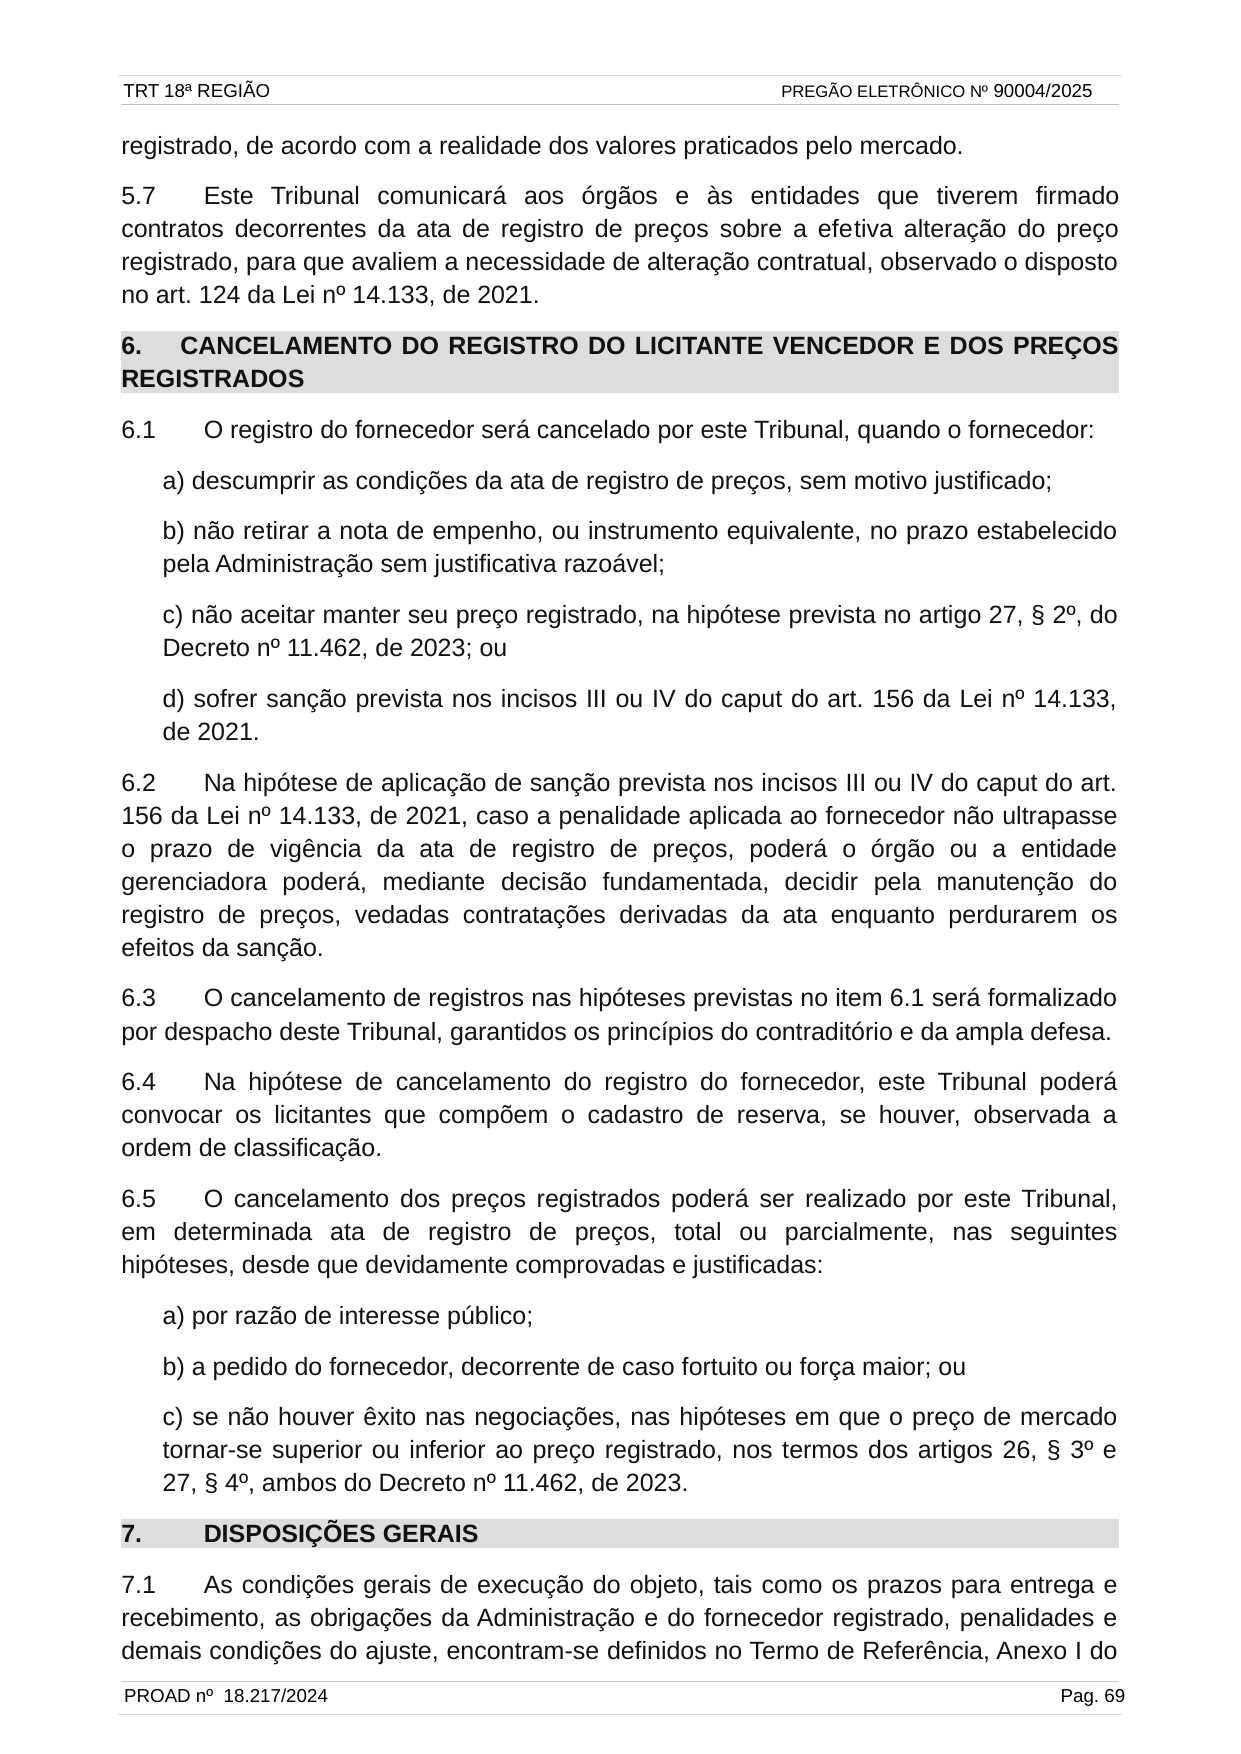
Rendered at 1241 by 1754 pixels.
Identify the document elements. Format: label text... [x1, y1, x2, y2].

list a) descumprir as condições da ata de registro de preços, sem motivo justificado; [162, 466, 1119, 494]
list 6.2 Na hipótese de aplicação de sanção prevista nos incisos III ou IV do caput do art. 156 da Lei nº 14.133, de 2021, caso a penalidade aplicada ao fornecedor não ultrapasse o prazo de vigência da ata de registro de preços, poderá o órgão ou a entidade gerenciadora poderá, mediante decisão fundamentada, decidir pela manutenção do registro de preços, vedadas contratações derivadas da ata enquanto perdurarem os efeitos da sanção. [121, 768, 1119, 961]
list b) a pedido do fornecedor, decorrente de caso fortuito ou força maior; ou [162, 1351, 1119, 1380]
list a) por razão de interesse público; [162, 1301, 1119, 1329]
list registrado, de acordo com a realidade dos valores praticados pelo mercado. [121, 131, 1119, 159]
list 6.5 O cancelamento dos preços registrados poderá ser realizado por este Tribunal, em determinada ata de registro de preços, total ou parcialmente, nas seguintes hipóteses, desde que devidamente comprovadas e justificadas: [121, 1184, 1119, 1279]
list 6.3 O cancelamento de registros nas hipóteses previstas no item 6.1 será formalizado por despacho deste Tribunal, garantidos os princípios do contraditório e da ampla defesa. [121, 983, 1119, 1045]
list b) não retirar a nota de empenho, ou instrumento equivalente, no prazo estabelecido pela Administração sem justificativa razoável; [162, 516, 1119, 578]
list 6.1 O registro do fornecedor será cancelado por este Tribunal, quando o fornecedor: [121, 415, 1119, 444]
list 6. CANCELAMENTO DO REGISTRO DO LICITANTE VENCEDOR E DOS PREÇOS REGISTRADOS [121, 331, 1119, 393]
list 7. DISPOSIÇÕES GERAIS [121, 1519, 1119, 1548]
list d) sofrer sanção prevista nos incisos III ou IV do caput do art. 156 da Lei nº 14.133, de 2021. [162, 684, 1119, 746]
list 5.7 Este Tribunal comunicará aos órgãos e às entidades que tiverem firmado contratos decorrentes da ata de registro de preços sobre a efetiva alteração do preço registrado, para que avaliem a necessidade de alteração contratual, observado o disposto no art. 124 da Lei nº 14.133, de 2021. [121, 181, 1119, 309]
list 7.1 As condições gerais de execução do objeto, tais como os prazos para entrega e recebimento, as obrigações da Administração e do fornecedor registrado, penalidades e demais condições do ajuste, encontram-se definidos no Termo de Referência, Anexo I do [121, 1570, 1119, 1664]
list c) se não houver êxito nas negociações, nas hipóteses em que o preço de mercado tornar-se superior ou inferior ao preço registrado, nos termos dos artigos 26, § 3º e 27, § 4º, ambos do Decreto nº 11.462, de 2023. [162, 1402, 1119, 1497]
list c) não aceitar manter seu preço registrado, na hipótese prevista no artigo 27, § 2º, do Decreto nº 11.462, de 2023; ou [162, 600, 1119, 662]
list 6.4 Na hipótese de cancelamento do registro do fornecedor, este Tribunal poderá convocar os licitantes que compõem o cadastro de reserva, se houver, observada a ordem de classificação. [121, 1067, 1119, 1162]
